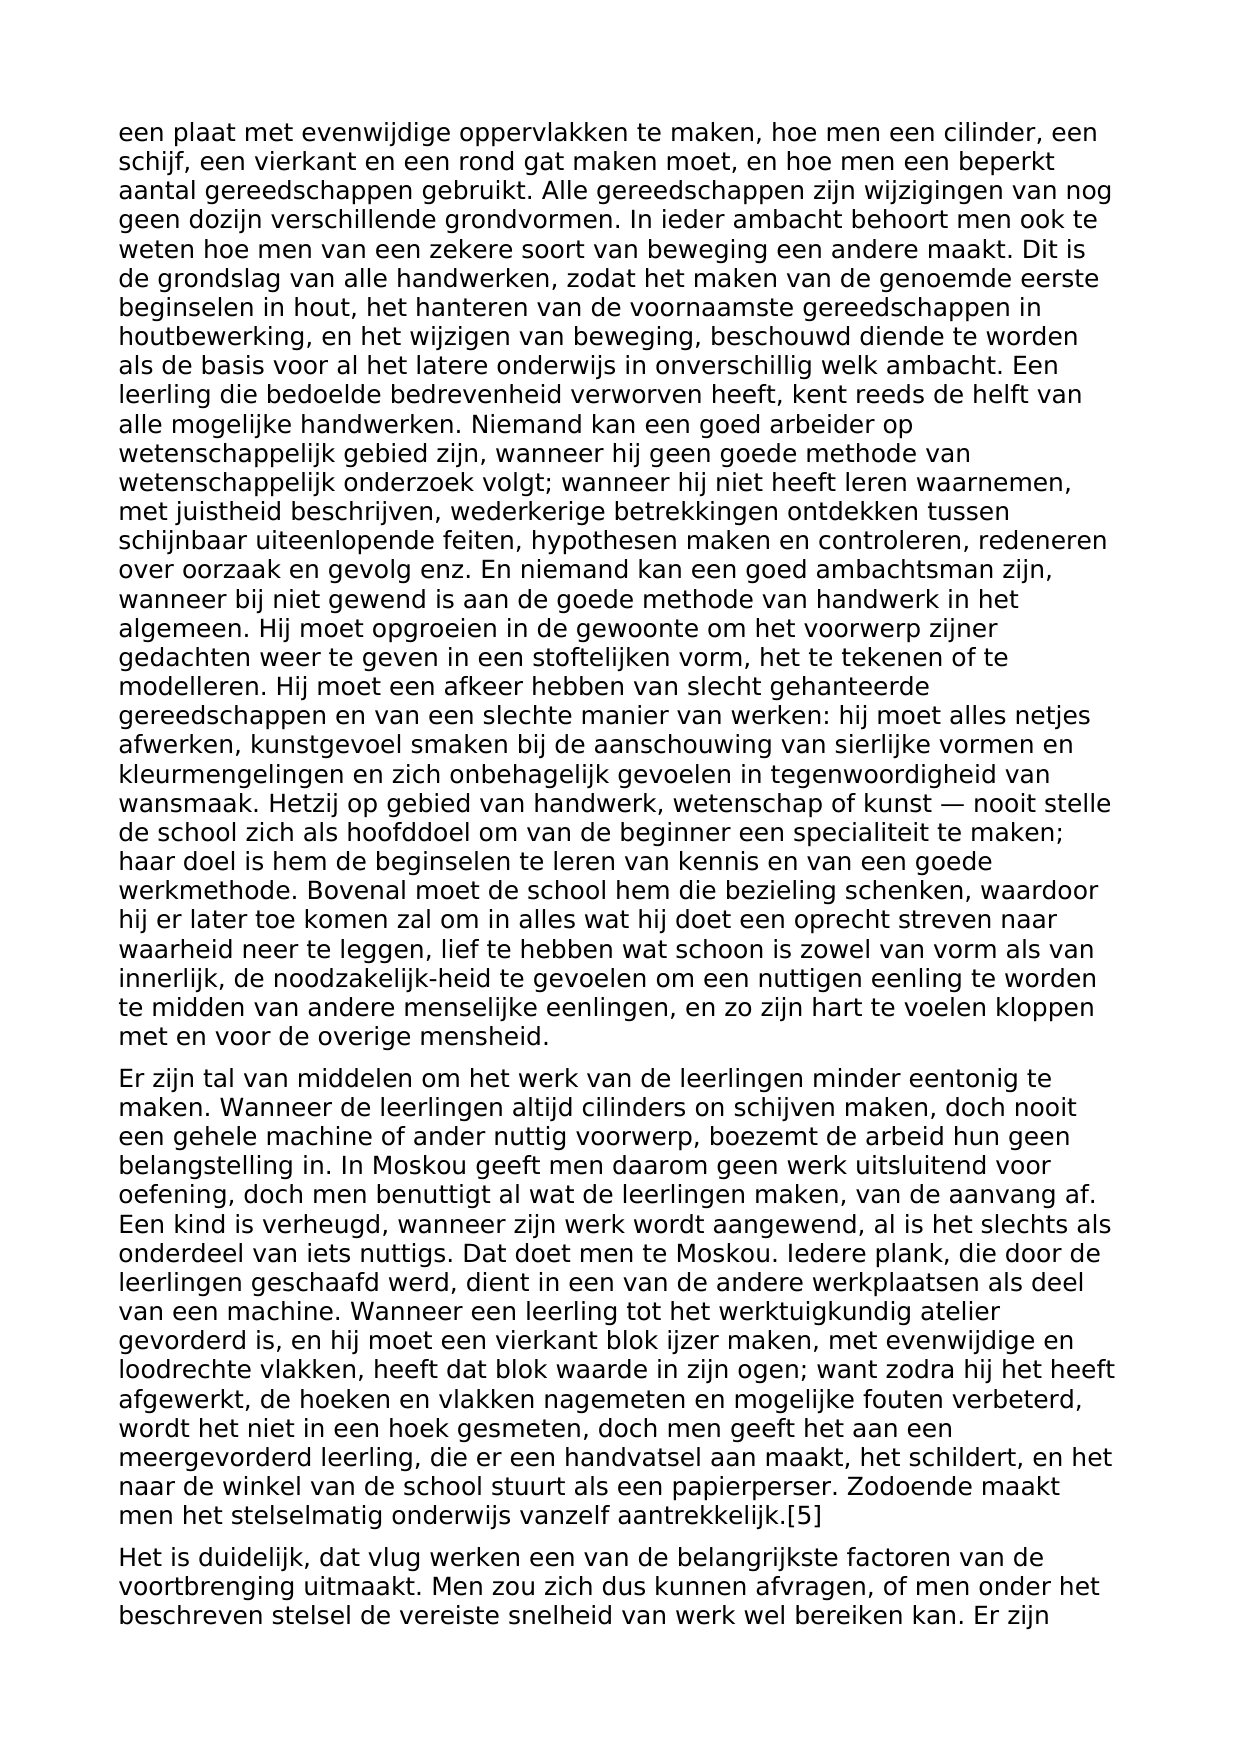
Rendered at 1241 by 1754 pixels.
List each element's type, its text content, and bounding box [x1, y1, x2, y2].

text Het is duidelijk, dat vlug werken een van de belangrijkste factoren van de voortbrenging uitmaakt. Men zou zich dus kunnen afvragen, of men onder het beschreven stelsel de vereiste snelheid van werk wel bereiken kan. Er zijn [118, 1543, 1122, 1631]
text Er zijn tal van middelen om het werk van de leerlingen minder eentonig te maken. Wanneer de leerlingen altijd cilinders on schijven maken, doch nooit een gehele machine of ander nuttig voorwerp, boezemt de arbeid hun geen belangstelling in. In Moskou geeft men daarom geen werk uitsluitend voor oefening, doch men benuttigt al wat de leerlingen maken, van de aanvang af. Een kind is verheugd, wanneer zijn werk wordt aangewend, al is het slechts als onderdeel van iets nuttigs. Dat doet men te Moskou. Iedere plank, die door de leerlingen geschaafd werd, dient in een van de andere werkplaatsen als deel van een machine. Wanneer een leerling tot het werktuigkundig atelier gevorderd is, en hij moet een vierkant blok ijzer maken, met evenwijdige en loodrechte vlakken, heeft dat blok waarde in zijn ogen; want zodra hij het heeft afgewerkt, de hoeken en vlakken nagemeten en mogelijke fouten verbeterd, wordt het niet in een hoek gesmeten, doch men geeft het aan een meergevorderd leerling, die er een handvatsel aan maakt, het schildert, en het naar de winkel van de school stuurt als een papierperser. Zodoende maakt men het stelselmatig onderwijs vanzelf aantrekkelijk.[5] [118, 1064, 1122, 1531]
text een plaat met evenwijdige oppervlakken te maken, hoe men een cilinder, een schijf, een vierkant en een rond gat maken moet, en hoe men een beperkt aantal gereedschappen gebruikt. Alle gereedschappen zijn wijzigingen van nog geen dozijn verschillende grondvormen. In ieder ambacht behoort men ook te weten hoe men van een zekere soort van beweging een andere maakt. Dit is de grondslag van alle handwerken, zodat het maken van de genoemde eerste beginselen in hout, het hanteren van de voornaamste gereedschappen in houtbewerking, en het wijzigen van beweging, beschouwd diende te worden als de basis voor al het latere onderwijs in onverschillig welk ambacht. Een leerling die bedoelde bedrevenheid verworven heeft, kent reeds de helft van alle mogelijke handwerken. Niemand kan een goed arbeider op wetenschappelijk gebied zijn, wanneer hij geen goede methode van wetenschappelijk onderzoek volgt; wanneer hij niet heeft leren waarnemen, met juistheid beschrijven, wederkerige betrekkingen ontdekken tussen schijnbaar uiteenlopende feiten, hypothesen maken en controleren, redeneren over oorzaak en gevolg enz. En niemand kan een goed ambachtsman zijn, wanneer bij niet gewend is aan de goede methode van handwerk in het algemeen. Hij moet opgroeien in de gewoonte om het voorwerp zijner gedachten weer te geven in een stoftelijken vorm, het te tekenen of te modelleren. Hij moet een afkeer hebben van slecht gehanteerde gereedschappen en van een slechte manier van werken: hij moet alles netjes afwerken, kunstgevoel smaken bij de aanschouwing van sierlijke vormen en kleurmengelingen en zich onbehagelijk gevoelen in tegenwoordigheid van wansmaak. Hetzij op gebied van handwerk, wetenschap of kunst — nooit stelle de school zich als hoofddoel om van de beginner een specialiteit te maken; haar doel is hem de beginselen te leren van kennis en van een goede werkmethode. Bovenal moet de school hem die bezieling schenken, waardoor hij er later toe komen zal om in alles wat hij doet een oprecht streven naar waarheid neer te leggen, lief te hebben wat schoon is zowel van vorm als van innerlijk, de noodzakelijk-heid te gevoelen om een nuttigen eenling te worden te midden van andere menselijke eenlingen, en zo zijn hart te voelen kloppen met en voor de overige mensheid. [118, 118, 1122, 1051]
